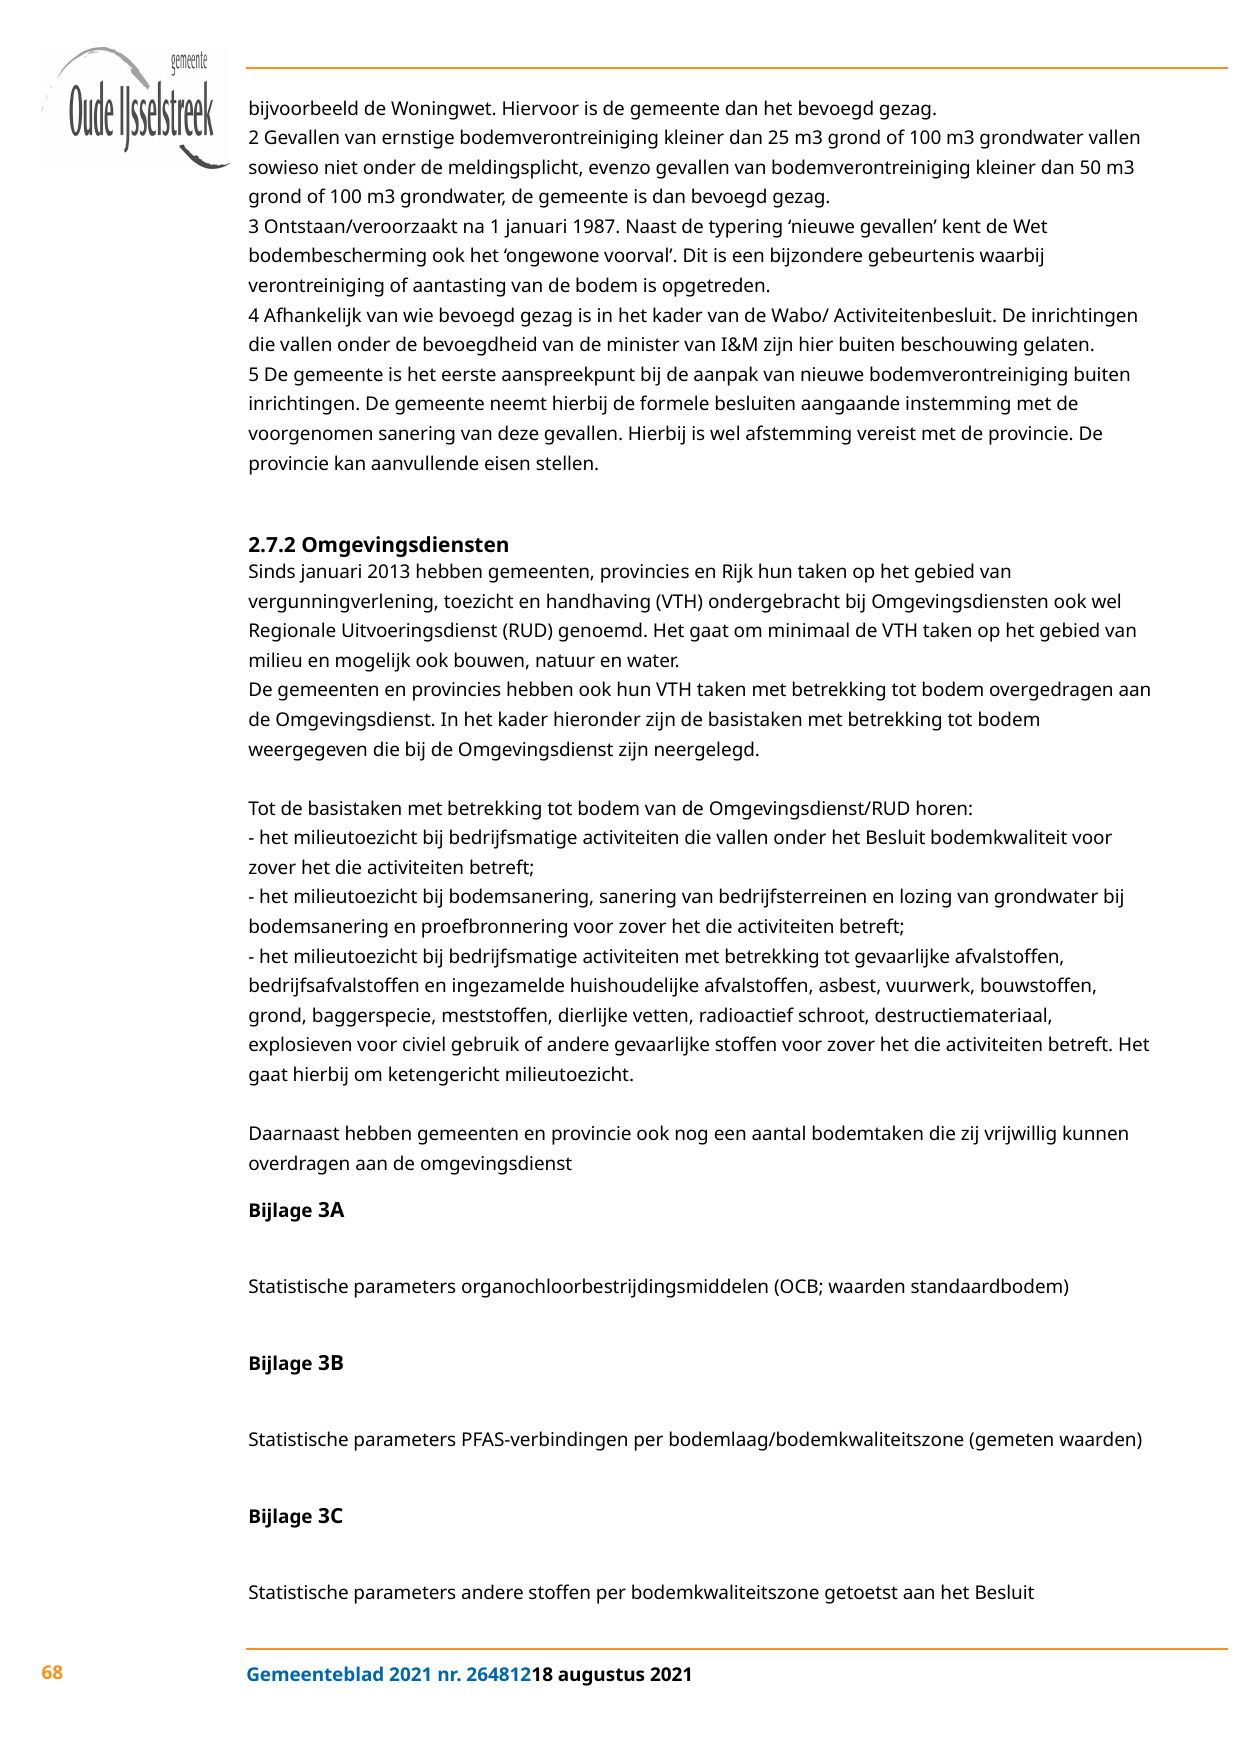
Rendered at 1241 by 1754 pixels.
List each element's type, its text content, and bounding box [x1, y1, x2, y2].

text Statistische parameters organochloorbestrijdingsmiddelen (OCB; waarden standaardbodem) [248, 1273, 1152, 1299]
text Sinds januari 2013 hebben gemeenten, provincies en Rijk hun taken op het gebied van vergunningverlening, toezicht en handhaving (VTH) ondergebracht bij Omgevingsdiensten ook wel Regionale Uitvoeringsdienst (RUD) genoemd. Het gaat om minimaal de VTH taken op het gebied van milieu en mogelijk ook bouwen, natuur en water. [248, 558, 1152, 673]
text Tot de basistaken met betrekking tot bodem van de Omgevingsdienst/RUD horen: [248, 795, 1152, 821]
text Bijlage 3C [248, 1501, 1152, 1530]
text 5 De gemeente is het eerste aanspreekpunt bij de aanpak van nieuwe bodemverontreiniging buiten inrichtingen. De gemeente neemt hierbij de formele besluiten aangaande instemming met de voorgenomen sanering van deze gevallen. Hierbij is wel afstemming vereist met de provincie. De provincie kan aanvullende eisen stellen. [248, 361, 1152, 476]
text 2.7.2 Omgevingsdiensten [248, 530, 1152, 558]
text 4 Afhankelijk van wie bevoegd gezag is in het kader van de Wabo/ Activiteitenbesluit. De inrichtingen die vallen onder de bevoegdheid van de minister van I&M zijn hier buiten beschouwing gelaten. [248, 302, 1152, 357]
text Bijlage 3A [248, 1196, 1152, 1224]
text - het milieutoezicht bij bedrijfsmatige activiteiten met betrekking tot gevaarlijke afvalstoffen, bedrijfsafvalstoffen en ingezamelde huishoudelijke afvalstoffen, asbest, vuurwerk, bouwstoffen, grond, baggerspecie, meststoffen, dierlijke vetten, radioactief schroot, destructiemateriaal, explosieven voor civiel gebruik of andere gevaarlijke stoffen voor zover het die activiteiten betreft. Het gaat hierbij om ketengericht milieutoezicht. [248, 943, 1152, 1087]
text Statistische parameters andere stoffen per bodemkwaliteitszone getoetst aan het Besluit [248, 1579, 1152, 1605]
text - het milieutoezicht bij bedrijfsmatige activiteiten die vallen onder het Besluit bodemkwaliteit voor zover het die activiteiten betreft; [248, 824, 1152, 880]
text De gemeenten en provincies hebben ook hun VTH taken met betrekking tot bodem overgedragen aan de Omgevingsdienst. In het kader hieronder zijn de basistaken met betrekking tot bodem weergegeven die bij de Omgevingsdienst zijn neergelegd. [248, 677, 1152, 761]
text bijvoorbeeld de Woningwet. Hiervoor is de gemeente dan het bevoegd gezag. [248, 95, 1152, 121]
text 3 Ontstaan/veroorzaakt na 1 januari 1987. Naast de typering ‘nieuwe gevallen’ kent de Wet bodembescherming ook het ‘ongewone voorval’. Dit is een bijzondere gebeurtenis waarbij verontreiniging of aantasting van de bodem is opgetreden. [248, 213, 1152, 298]
picture [41, 47, 231, 172]
text Statistische parameters PFAS-verbindingen per bodemlaag/bodemkwaliteitszone (gemeten waarden) [248, 1426, 1152, 1452]
text Bijlage 3B [248, 1348, 1152, 1377]
text - het milieutoezicht bij bodemsanering, sanering van bedrijfsterreinen en lozing van grondwater bij bodemsanering en proefbronnering voor zover het die activiteiten betreft; [248, 884, 1152, 939]
text Daarnaast hebben gemeenten en provincie ook nog een aantal bodemtaken die zij vrijwillig kunnen overdragen aan de omgevingsdienst [248, 1120, 1152, 1176]
text 2 Gevallen van ernstige bodemverontreiniging kleiner dan 25 m3 grond of 100 m3 grondwater vallen sowieso niet onder de meldingsplicht, evenzo gevallen van bodemverontreiniging kleiner dan 50 m3 grond of 100 m3 grondwater, de gemeente is dan bevoegd gezag. [248, 124, 1152, 209]
